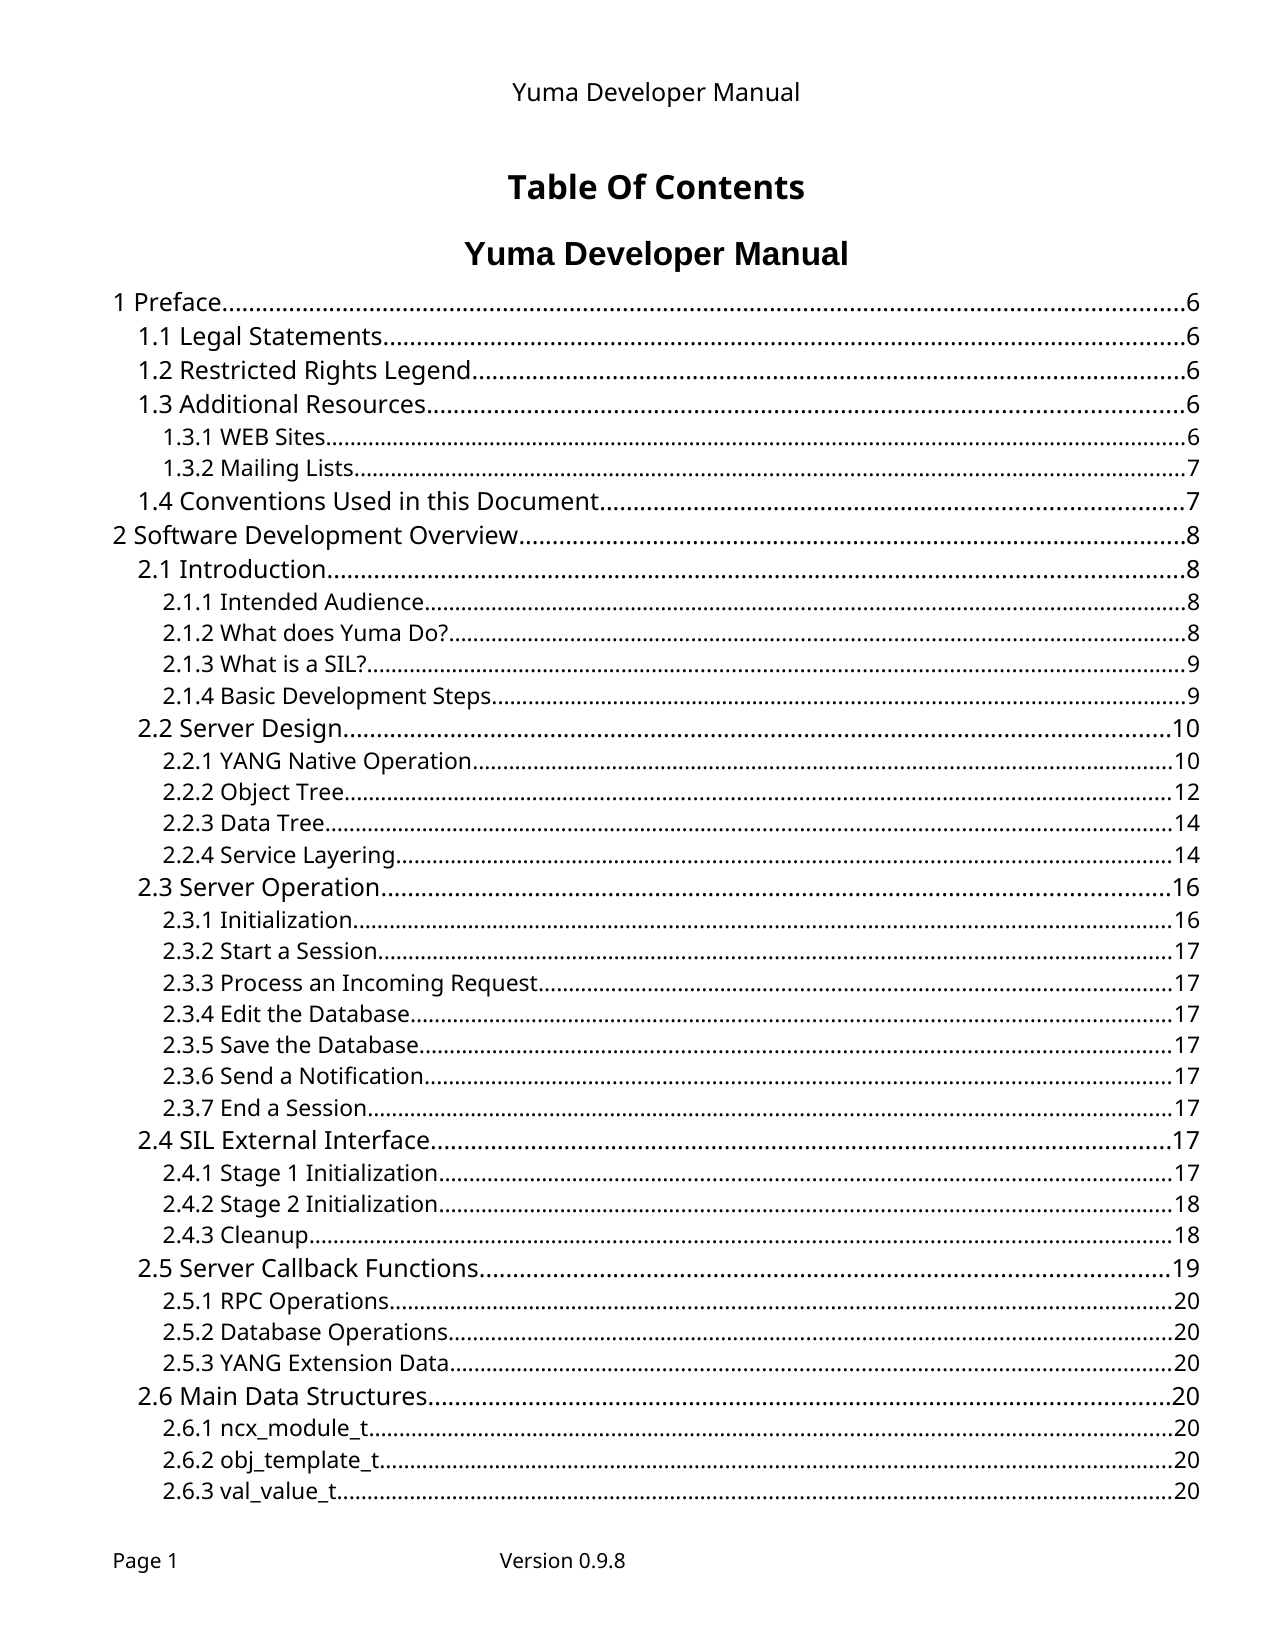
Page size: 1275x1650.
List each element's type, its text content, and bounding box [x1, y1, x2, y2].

text 2.2.1 YANG Native Operation 10 [162, 745, 1200, 776]
text 2.2 Server Design 10 [137, 711, 1200, 745]
text 2.3.6 Send a Notification 17 [162, 1060, 1200, 1091]
text 2 Software Development Overview 8 [112, 518, 1200, 552]
text 2.1.1 Intended Audience 8 [162, 586, 1200, 617]
text 2.5 Server Callback Functions 19 [137, 1251, 1200, 1284]
text 1.4 Conventions Used in this Document 7 [137, 484, 1200, 518]
text 2.2.4 Service Layering 14 [162, 839, 1200, 870]
text 1.2 Restricted Rights Legend 6 [137, 353, 1200, 387]
text 2.6 Main Data Structures 20 [137, 1378, 1200, 1412]
text 2.2.3 Data Tree 14 [162, 807, 1200, 839]
text 2.5.2 Database Operations 20 [162, 1316, 1200, 1347]
text 2.1 Introduction 8 [137, 552, 1200, 586]
text 2.3.1 Initialization 16 [162, 904, 1200, 935]
text 1.3.1 WEB Sites 6 [162, 421, 1200, 452]
text 2.3.4 Edit the Database 17 [162, 998, 1200, 1029]
text 2.3.5 Save the Database 17 [162, 1029, 1200, 1060]
text 2.4 SIL External Interface 17 [137, 1123, 1200, 1157]
text 2.5.1 RPC Operations 20 [162, 1284, 1200, 1316]
text 2.3.7 End a Session 17 [162, 1091, 1200, 1123]
text 1 Preface 6 [112, 285, 1200, 319]
text 2.4.1 Stage 1 Initialization 17 [162, 1157, 1200, 1188]
text 1.3 Additional Resources 6 [137, 387, 1200, 421]
text 2.6.3 val_value_t 20 [162, 1475, 1200, 1506]
text 2.1.2 What does Yuma Do? 8 [162, 617, 1200, 648]
subtitle Yuma Developer Manual [112, 234, 1200, 272]
text 2.6.1 ncx_module_t 20 [162, 1412, 1200, 1444]
text 2.1.3 What is a SIL? 9 [162, 648, 1200, 679]
text 2.1.4 Basic Development Steps 9 [162, 679, 1200, 711]
text 2.6.2 obj_template_t 20 [162, 1444, 1200, 1475]
text 1.3.2 Mailing Lists 7 [162, 452, 1200, 484]
title Table Of Contents [112, 163, 1200, 209]
text 2.2.2 Object Tree 12 [162, 776, 1200, 807]
text 2.4.2 Stage 2 Initialization 18 [162, 1188, 1200, 1219]
text 2.5.3 YANG Extension Data 20 [162, 1347, 1200, 1378]
text 2.4.3 Cleanup 18 [162, 1219, 1200, 1251]
text 1.1 Legal Statements 6 [137, 319, 1200, 353]
text 2.3.3 Process an Incoming Request 17 [162, 966, 1200, 998]
text 2.3 Server Operation 16 [137, 870, 1200, 904]
text 2.3.2 Start a Session 17 [162, 935, 1200, 966]
